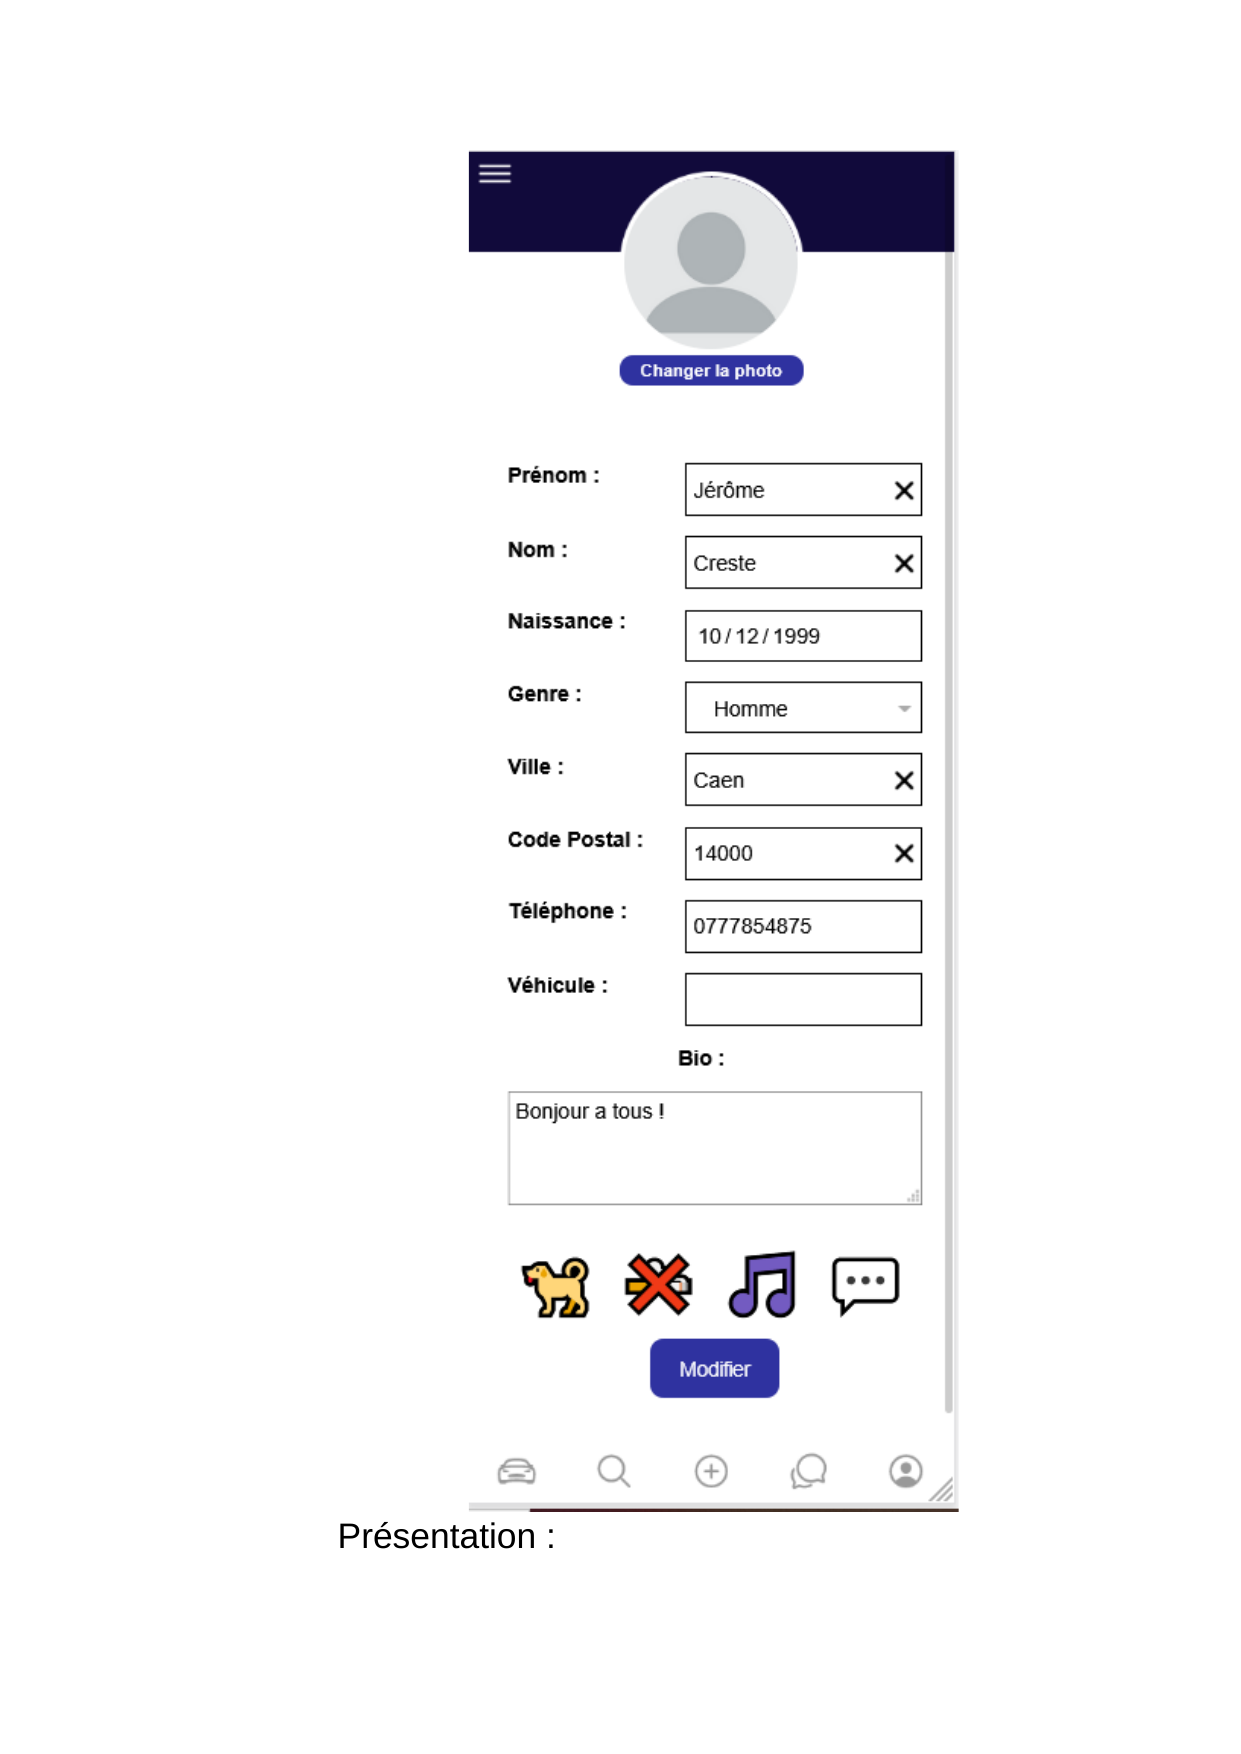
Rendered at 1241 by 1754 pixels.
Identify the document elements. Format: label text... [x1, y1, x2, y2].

text Présentation : [337, 1516, 1090, 1556]
picture [468, 150, 959, 1512]
